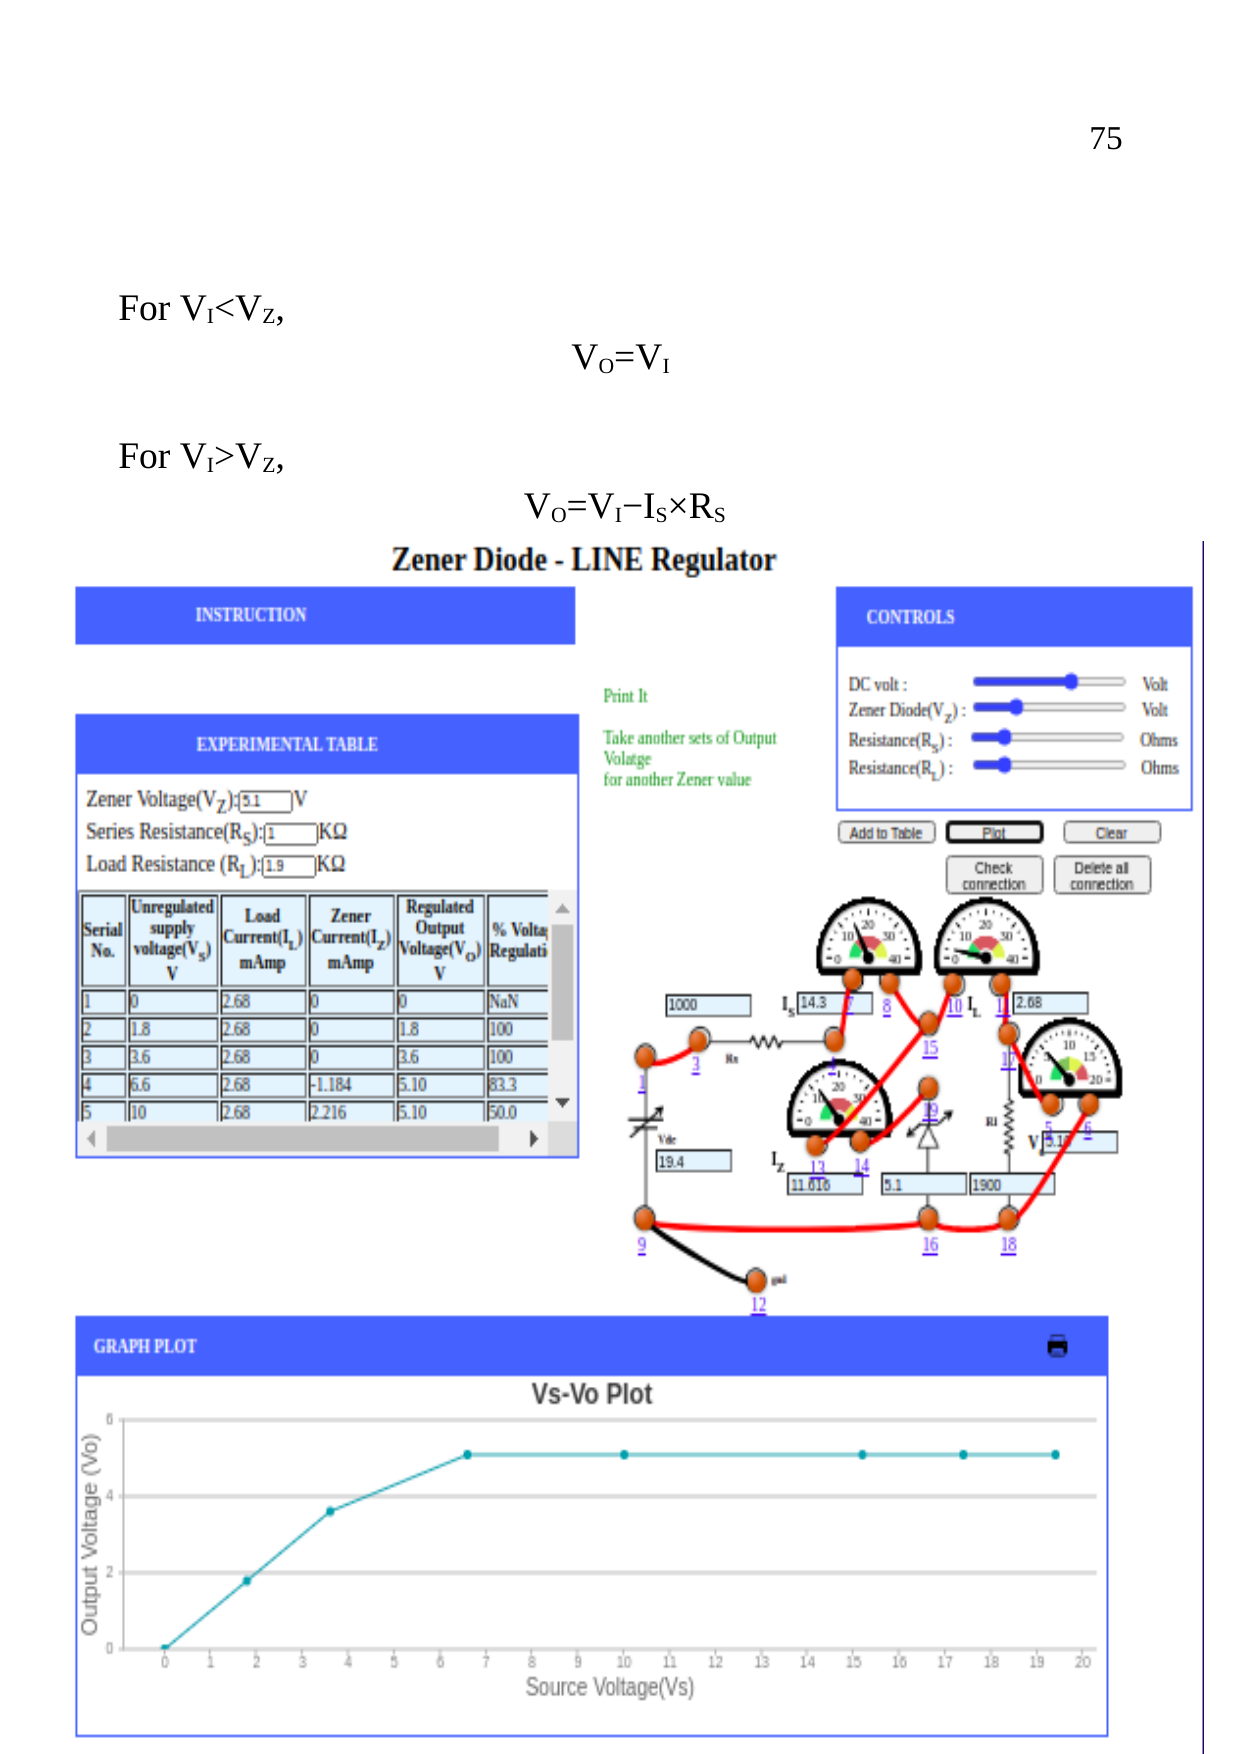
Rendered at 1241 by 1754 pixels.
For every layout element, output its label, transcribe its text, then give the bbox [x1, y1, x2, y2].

text VO=VI−IS×RS [118, 483, 1122, 527]
text For VI<VZ, [118, 186, 1122, 328]
picture [70, 541, 1204, 1754]
text VO=VI [118, 335, 1122, 378]
text For VI>VZ, [118, 384, 1122, 477]
